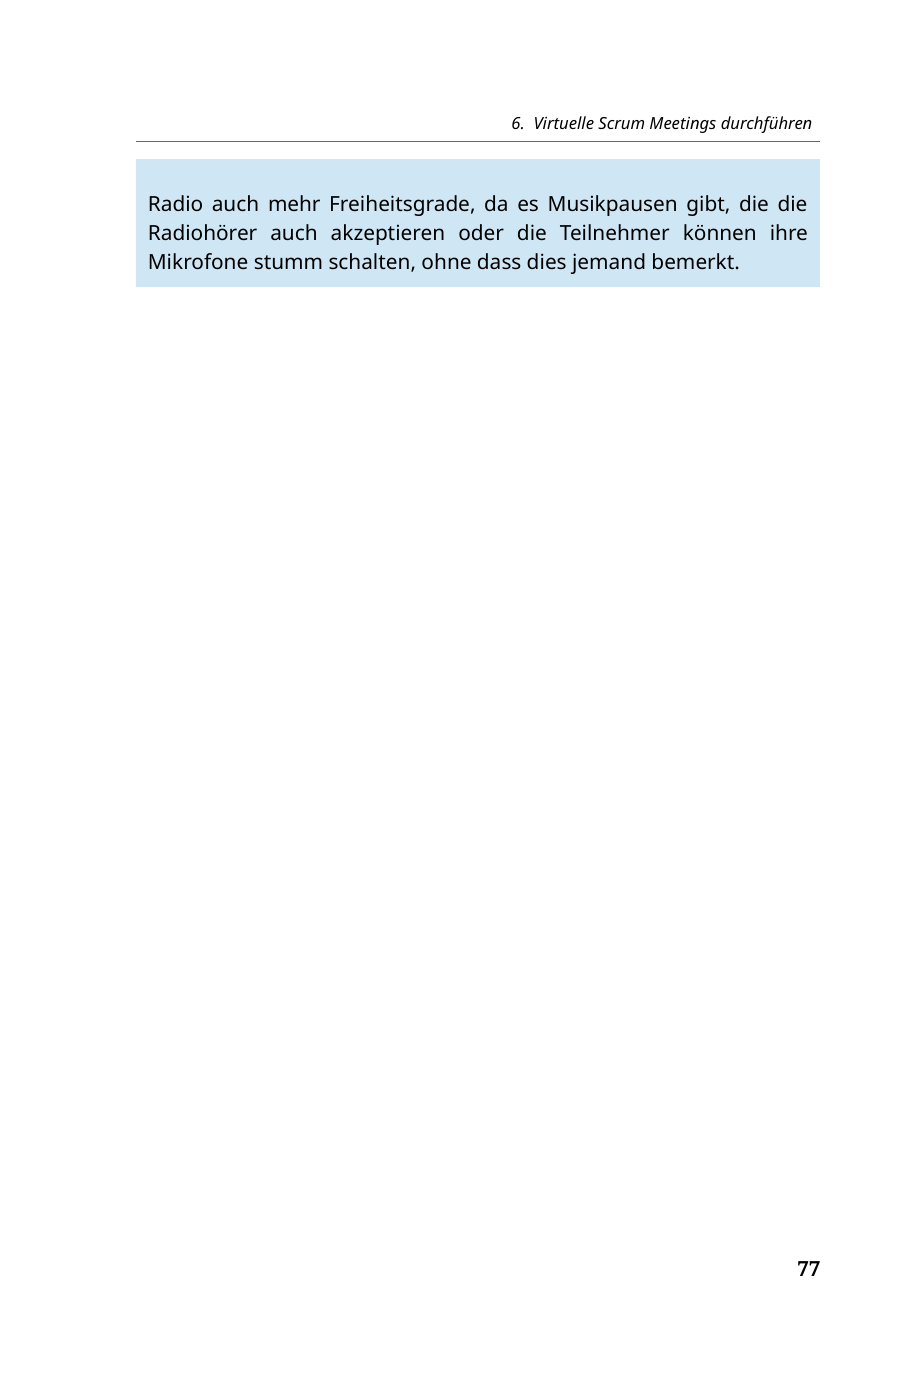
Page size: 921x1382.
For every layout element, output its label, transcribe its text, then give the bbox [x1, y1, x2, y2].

text Radio auch mehr Freiheitsgrade, da es Musikpausen gibt, die die Radiohörer auch akzeptieren oder die Teilnehmer können ihre Mikrofone stumm schalten, ohne dass dies jemand bemerkt. [148, 171, 808, 275]
